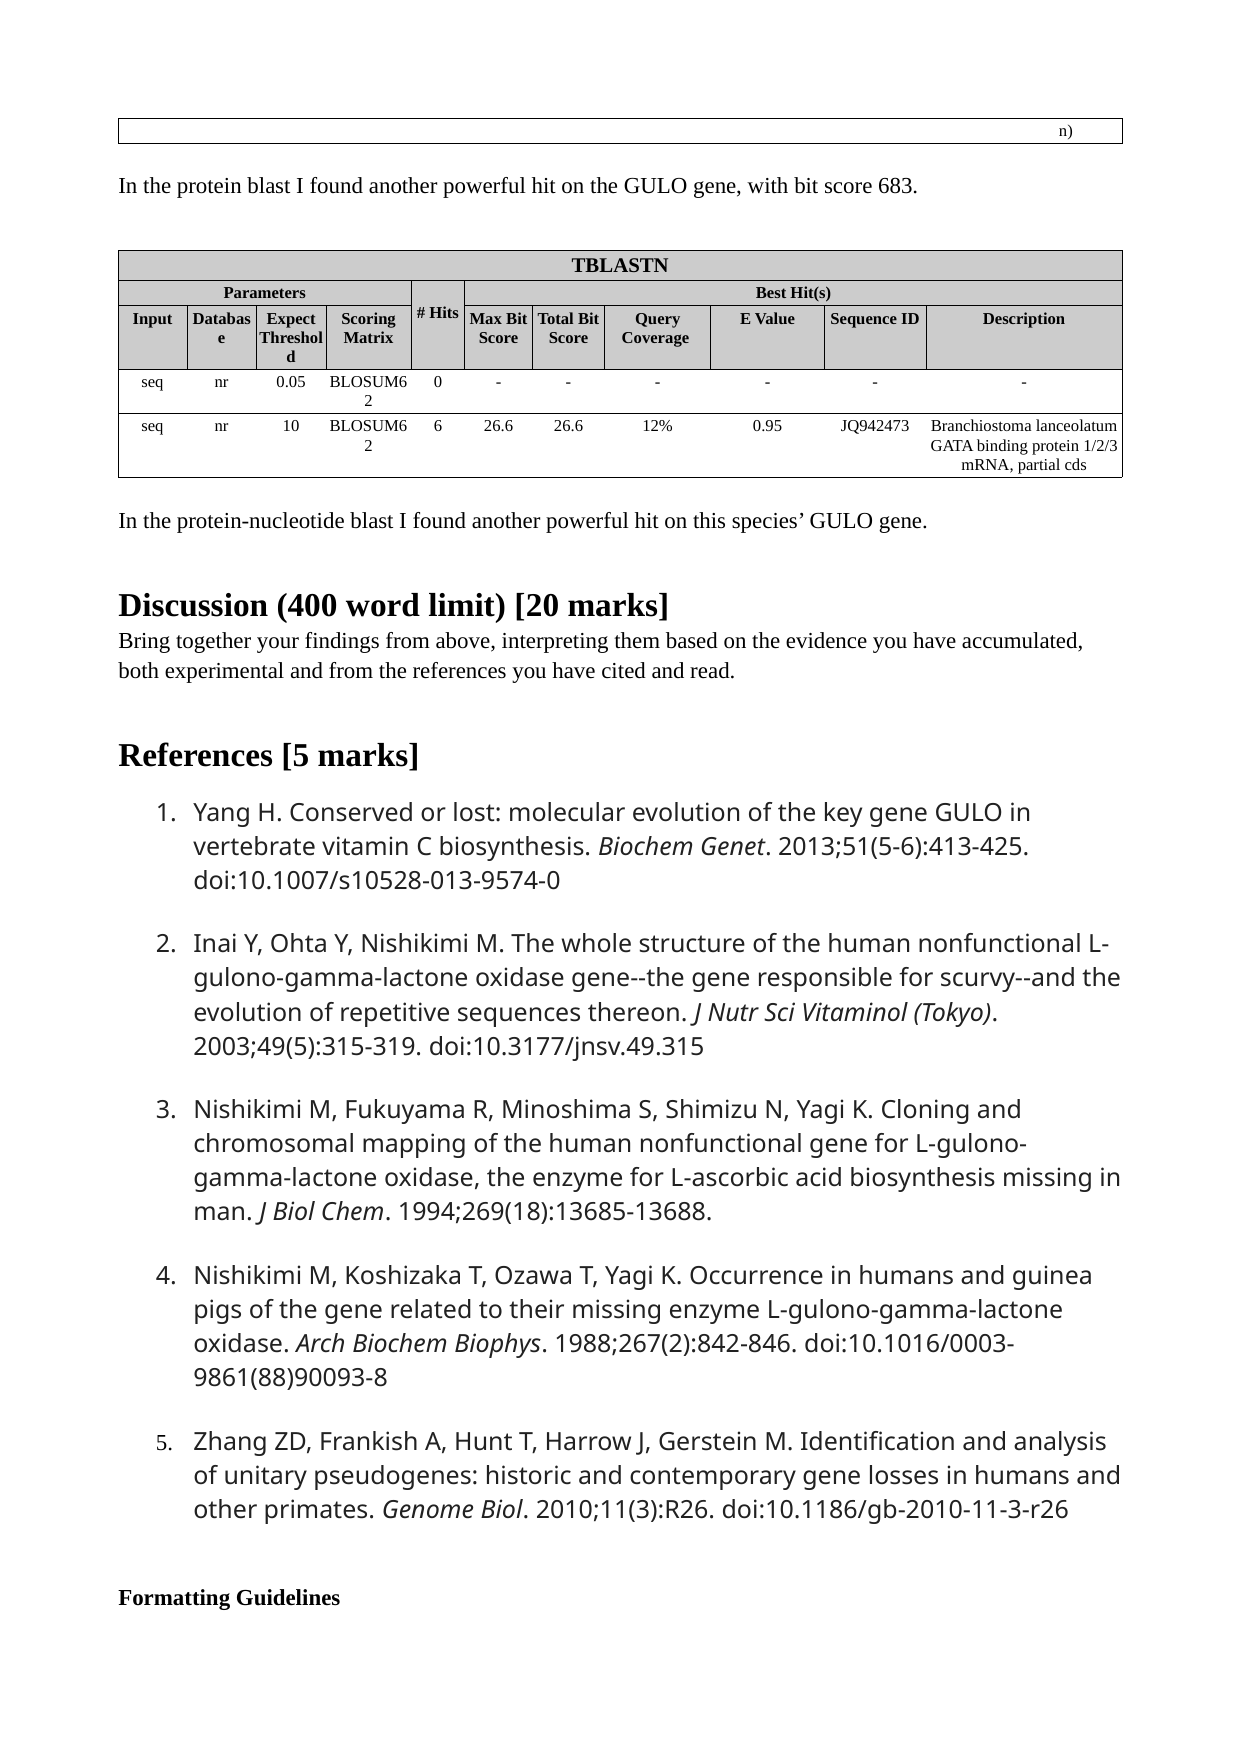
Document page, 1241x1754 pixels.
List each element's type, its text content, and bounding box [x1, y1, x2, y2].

table_cell Description [927, 306, 1122, 369]
list Yang H. Conserved or lost: molecular evolution of the key gene GULO in vertebrate vitamin C biosynthesis. Biochem Genet. 2013;51(5-6):413-425. doi:10.1007/s10528-013-9574-0 [156, 794, 1122, 897]
table_cell Scoring Matrix [327, 306, 411, 369]
table_cell 0 [411, 370, 464, 413]
table_cell 26.6 [465, 414, 532, 477]
text References [5 marks] [118, 736, 1122, 774]
table_cell Best Hit(s) [465, 281, 1122, 305]
table_cell nr [187, 414, 256, 477]
text In the protein-nucleotide blast I found another powerful hit on this species’ GULO gene. [118, 478, 1122, 566]
table_cell [491, 119, 612, 143]
table_cell 0.05 [256, 370, 326, 413]
list Nishikimi M, Koshizaka T, Ozawa T, Yagi K. Occurrence in humans and guinea pigs of the gene related to their missing enzyme L-gulono-gamma-lactone oxidase. Arch Biochem Biophys. 1988;267(2):842-846. doi:10.1016/0003-9861(88)90093-8 [156, 1257, 1122, 1394]
table_cell [790, 119, 864, 143]
table_cell seq [119, 414, 187, 477]
table_cell Database [188, 306, 256, 369]
table_cell [416, 119, 491, 143]
table_cell n) [1014, 119, 1122, 143]
text In the protein blast I found another powerful hit on the GULO gene, with bit score 683. [118, 172, 1122, 231]
table_cell BLOSUM62 [326, 414, 411, 477]
table_cell Sequence ID [825, 306, 926, 369]
table_cell - [465, 370, 532, 413]
table_cell Parameters [119, 281, 411, 305]
table_cell - [532, 370, 604, 413]
table_cell [715, 119, 789, 143]
table_cell [342, 119, 416, 143]
table_cell - [824, 370, 926, 413]
table_cell nr [187, 370, 256, 413]
list Nishikimi M, Fukuyama R, Minoshima S, Shimizu N, Yagi K. Cloning and chromosomal mapping of the human nonfunctional gene for L-gulono-gamma-lactone oxidase, the enzyme for L-ascorbic acid biosynthesis missing in man. J Biol Chem. 1994;269(18):13685-13688. [156, 1092, 1122, 1228]
table_cell Max Bit Score [465, 306, 532, 369]
table_cell - [926, 370, 1122, 413]
table_cell 0.95 [710, 414, 824, 477]
table_cell Input [119, 306, 187, 369]
text Discussion (400 word limit) [20 marks] Bring together your findings from above, interpreting them based on the evidence you have accumulated, both experimental and from the references you have cited and read. [118, 585, 1122, 717]
table_cell Query Coverage [605, 306, 710, 369]
list Inai Y, Ohta Y, Nishikimi M. The whole structure of the human nonfunctional L-gulono-gamma-lactone oxidase gene--the gene responsible for scurvy--and the evolution of repetitive sequences thereon. J Nutr Sci Vitaminol (Tokyo). 2003;49(5):315-319. doi:10.3177/jnsv.49.315 [156, 926, 1122, 1062]
table_cell # Hits [412, 281, 464, 369]
text Formatting Guidelines [118, 1584, 1122, 1610]
table_cell Expect Threshold [257, 306, 326, 369]
table_cell [612, 119, 715, 143]
table_header TBLASTN [119, 251, 1122, 280]
table_cell [864, 119, 939, 143]
table_cell BLOSUM62 [326, 370, 411, 413]
table_cell - [710, 370, 824, 413]
table_cell Total Bit Score [533, 306, 604, 369]
table_cell [193, 119, 267, 143]
table_cell [119, 119, 193, 143]
table_cell 26.6 [532, 414, 604, 477]
list Zhang ZD, Frankish A, Hunt T, Harrow J, Gerstein M. Identification and analysis of unitary pseudogenes: historic and contemporary gene losses in humans and other primates. Genome Biol. 2010;11(3):R26. doi:10.1186/gb-2010-11-3-r26 [156, 1423, 1122, 1554]
table_cell [939, 119, 1013, 143]
table_cell - [604, 370, 710, 413]
table_cell seq [119, 370, 187, 413]
table_cell [267, 119, 342, 143]
table_cell 10 [256, 414, 326, 477]
table_cell 12% [604, 414, 710, 477]
table_cell Branchiostoma lanceolatum GATA binding protein 1/2/3 mRNA, partial cds [926, 414, 1122, 477]
table_cell 6 [411, 414, 464, 477]
table_cell JQ942473 [824, 414, 926, 477]
table_cell E Value [711, 306, 824, 369]
